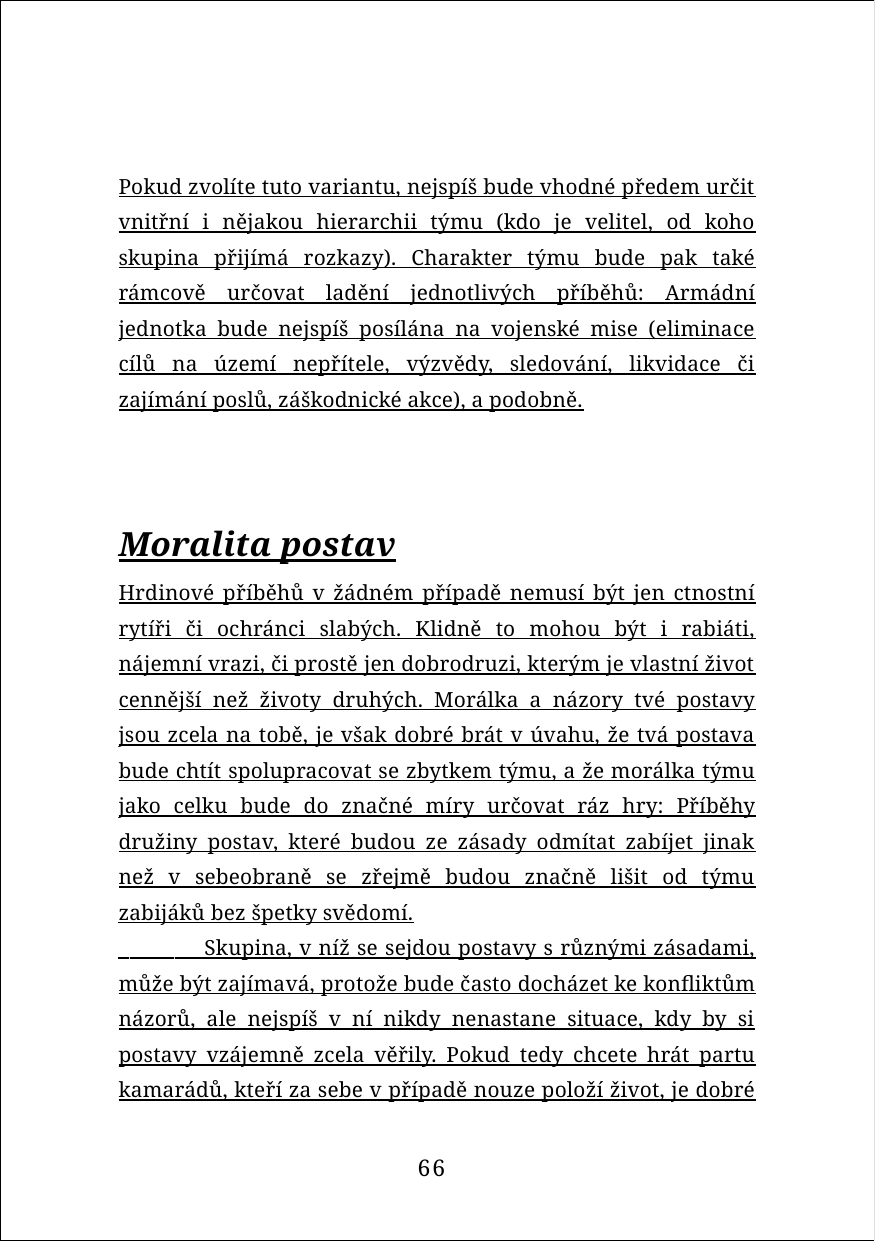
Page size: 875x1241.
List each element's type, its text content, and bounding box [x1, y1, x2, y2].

text cílů na území nepřítele, výzvědy, sledování, likvidace či [118, 339, 756, 373]
text zabijáků bez špetky svědomí. Skupina, v níž se sejdou postavy s různými zásadami, [118, 887, 756, 957]
text než v sebeobraně se zřejmě budou značně lišit od týmu [118, 852, 756, 886]
text rámcově určovat ladění jednotlivých příběhů: Armádní [118, 268, 756, 302]
text Hrdinové příběhů v žádném případě nemusí být jen ctnostní [118, 578, 756, 602]
subtitle Moralita postav [118, 521, 756, 566]
text družiny postav, které budou ze zásady odmítat zabíjet jinak [118, 817, 756, 851]
text rytíři či ochránci slabých. Klidně to mohou být i rabiáti, [118, 603, 756, 638]
text kamarádů, kteří za sebe v případě nouze položí život, je dobré [118, 1066, 756, 1099]
text vnitřní i nějakou hierarchii týmu (kdo je velitel, od koho [118, 197, 756, 231]
text Pokud zvolíte tuto variantu, nejspíš bude vhodné předem určit [118, 172, 756, 196]
text nájemní vrazi, či prostě jen dobrodruzi, kterým je vlastní život [118, 639, 756, 673]
text cennější než životy druhých. Morálka a názory tvé postavy [118, 674, 756, 709]
text jednotka bude nejspíš posílána na vojenské mise (eliminace [118, 303, 756, 338]
text zajímání poslů, záškodnické akce), a podobně. [118, 374, 756, 413]
text bude chtít spolupracovat se zbytkem týmu, a že morálka týmu [118, 746, 756, 780]
text skupina přijímá rozkazy). Charakter týmu bude pak také [118, 232, 756, 267]
text jako celku bude do značné míry určovat ráz hry: Příběhy [118, 781, 756, 815]
text názorů, ale nejspíš v ní nikdy nenastane situace, kdy by si postavy vzájemně zcela věřily. Pokud tedy chcete hrát partu [118, 994, 756, 1064]
text jsou zcela na tobě, je však dobré brát v úvahu, že tvá postava [118, 710, 756, 744]
text může být zajímavá, protože bude často docházet ke konfliktům [118, 959, 756, 993]
